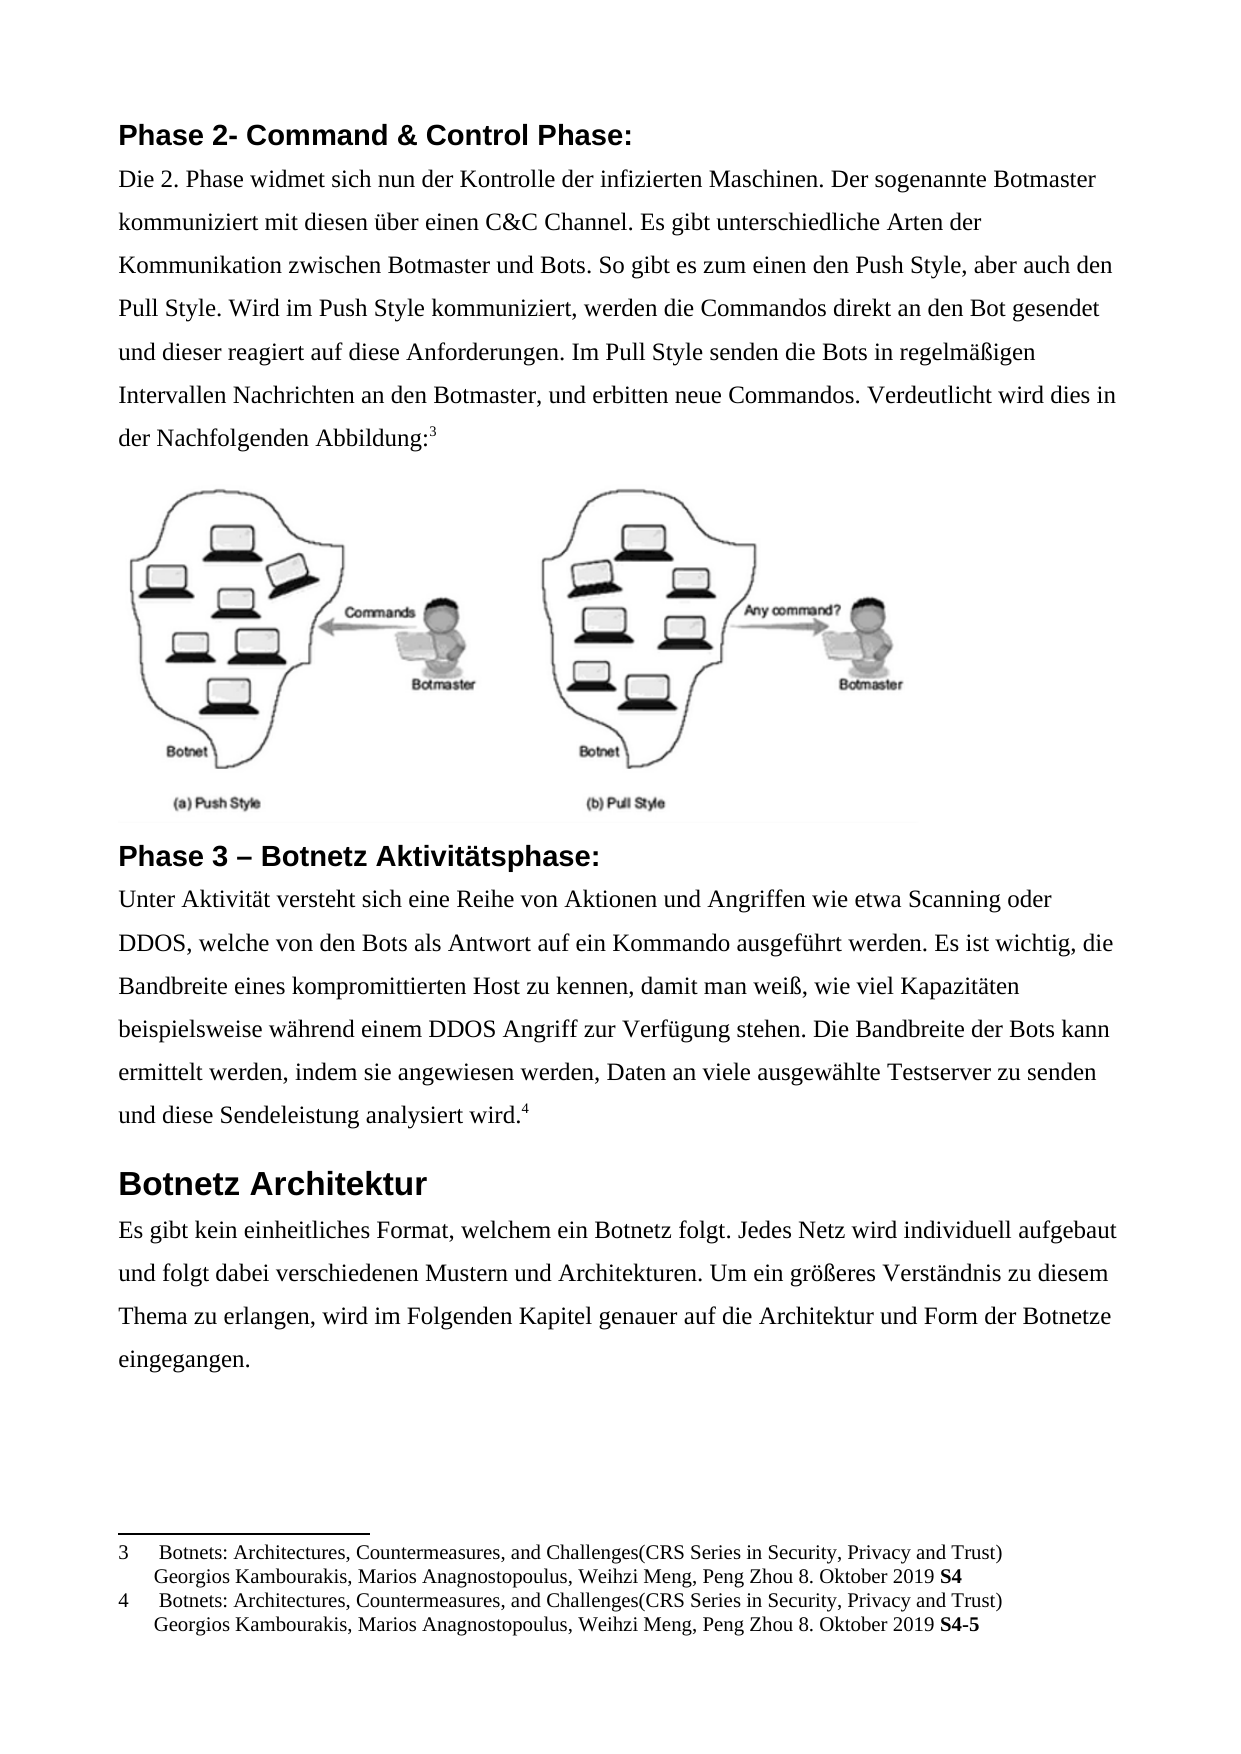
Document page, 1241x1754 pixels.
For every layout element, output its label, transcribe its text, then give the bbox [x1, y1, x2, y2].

text Es gibt kein einheitliches Format, welchem ein Botnetz folgt. Jedes Netz wird individuell aufgebaut und folgt dabei verschiedenen Mustern und Architekturen. Um ein größeres Verständnis zu diesem Thema zu erlangen, wird im Folgenden Kapitel genauer auf die Architektur und Form der Botnetze eingegangen. [118, 1215, 1122, 1373]
text Botnets: Architectures, Countermeasures, and Challenges(CRS Series in Security, Privacy and Trust) Georgios Kambourakis, Marios Anagnostopoulus, Weihzi Meng, Peng Zhou 8. Oktober 2019 S4-5 [118, 1588, 1122, 1636]
subtitle Phase 2- Command & Control Phase: [118, 118, 1122, 152]
text Unter Aktivität versteht sich eine Reihe von Aktionen und Angriffen wie etwa Scanning oder DDOS, welche von den Bots als Antwort auf ein Kommando ausgeführt werden. Es ist wichtig, die Bandbreite eines kompromittierten Host zu kennen, damit man weiß, wie viel Kapazitäten beispielsweise während einem DDOS Angriff zur Verfügung stehen. Die Bandbreite der Bots kann ermittelt werden, indem sie angewiesen werden, Daten an viele ausgewählte Testserver zu senden und diese Sendeleistung analysiert wird. [118, 884, 1122, 1129]
text Botnets: Architectures, Countermeasures, and Challenges(CRS Series in Security, Privacy and Trust) Georgios Kambourakis, Marios Anagnostopoulus, Weihzi Meng, Peng Zhou 8. Oktober 2019 S4 [118, 1539, 1122, 1588]
subtitle Botnetz Architektur [118, 1164, 1122, 1203]
picture [118, 466, 919, 824]
subtitle Phase 3 – Botnetz Aktivitätsphase: [118, 838, 1122, 872]
text Die 2. Phase widmet sich nun der Kontrolle der infizierten Maschinen. Der sogenannte Botmaster kommuniziert mit diesen über einen C&C Channel. Es gibt unterschiedliche Arten der Kommunikation zwischen Botmaster und Bots. So gibt es zum einen den Push Style, aber auch den Pull Style. Wird im Push Style kommuniziert, werden die Commandos direkt an den Bot gesendet und dieser reagiert auf diese Anforderungen. Im Pull Style senden die Bots in regelmäßigen Intervallen Nachrichten an den Botmaster, und erbitten neue Commandos. Verdeutlicht wird dies in der Nachfolgenden Abbildung: [118, 164, 1122, 452]
